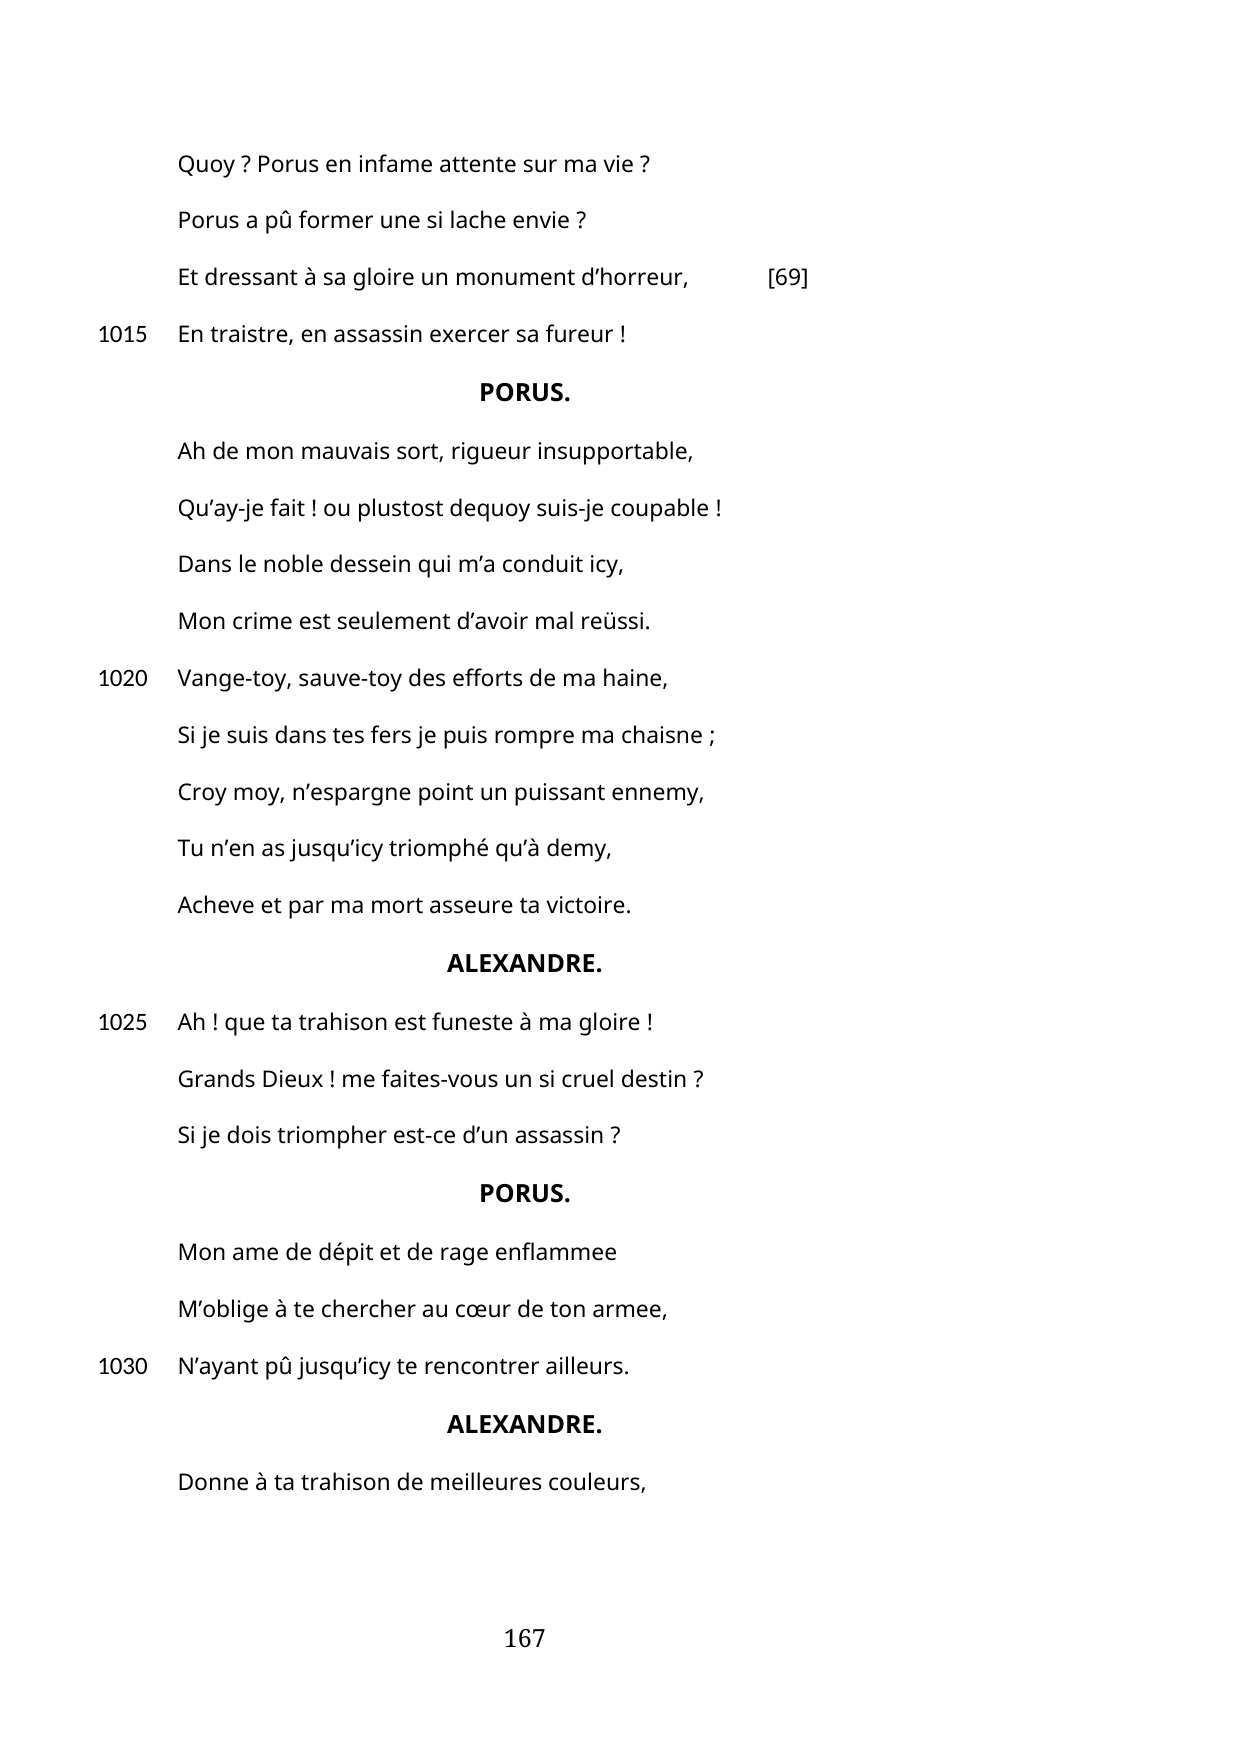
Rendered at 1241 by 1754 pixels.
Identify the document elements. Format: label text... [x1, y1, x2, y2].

text Et dressant à sa gloire un monument d’horreur, [69] [177, 261, 872, 292]
text Quoy ? Porus en infame attente sur ma vie ? [177, 148, 872, 179]
text ALEXANDRE. [177, 1406, 872, 1440]
text Mon ame de dépit et de rage enflammee [177, 1236, 872, 1267]
text M’oblige à te chercher au cœur de ton armee, [177, 1293, 872, 1324]
text Acheve et par ma mort asseure ta victoire. [177, 889, 872, 920]
text ALEXANDRE. [177, 946, 872, 980]
text Tu n’en as jusqu’icy triomphé qu’à demy, [177, 832, 872, 863]
text Grands Dieux ! me faites-vous un si cruel destin ? [177, 1062, 872, 1094]
text PORUS. [177, 375, 872, 409]
text Porus a pû former une si lache envie ? [177, 204, 872, 236]
text Si je dois triompher est-ce d’un assassin ? [177, 1119, 872, 1151]
text Vange-toy, sauve-toy des efforts de ma haine, [177, 662, 872, 693]
text Mon crime est seulement d’avoir mal reüssi. [177, 605, 872, 636]
text PORUS. [177, 1176, 872, 1210]
text Ah de mon mauvais sort, rigueur insupportable, [177, 435, 872, 466]
text Qu’ay-je fait ! ou plustost dequoy suis-je coupable ! [177, 492, 872, 523]
text Si je suis dans tes fers je puis rompre ma chaisne ; [177, 719, 872, 750]
text Ah ! que ta trahison est funeste à ma gloire ! [177, 1006, 872, 1037]
text Donne à ta trahison de meilleures couleurs, [177, 1466, 872, 1498]
text En traistre, en assassin exercer sa fureur ! [177, 318, 872, 349]
text N’ayant pû jusqu’icy te rencontrer ailleurs. [177, 1349, 872, 1381]
text Dans le noble dessein qui m’a conduit icy, [177, 548, 872, 579]
text Croy moy, n’espargne point un puissant ennemy, [177, 775, 872, 807]
